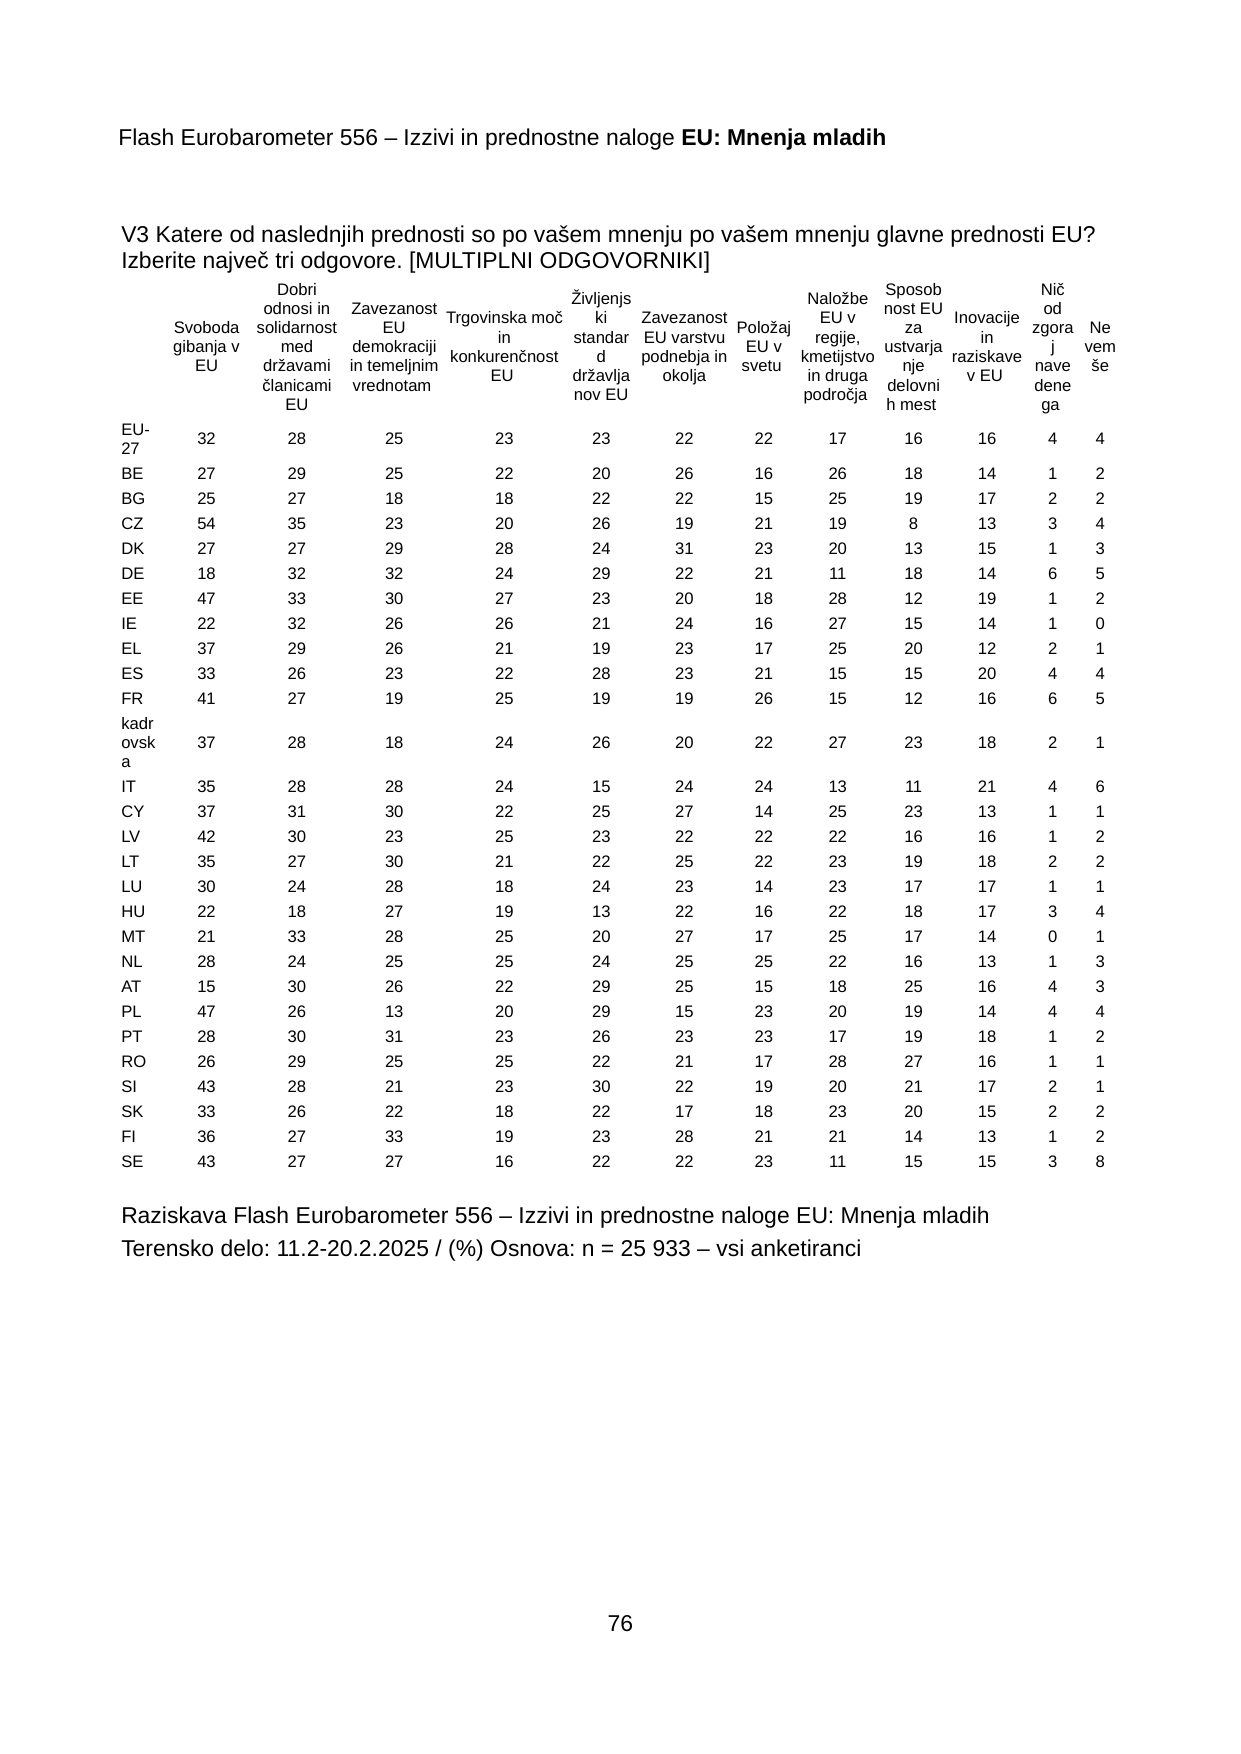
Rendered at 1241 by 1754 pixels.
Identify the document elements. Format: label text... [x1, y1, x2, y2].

table_cell 18 [442, 486, 566, 511]
table_cell 15 [880, 611, 946, 636]
table_cell PL [118, 999, 165, 1024]
table_cell 3 [1027, 1149, 1078, 1174]
table_cell 23 [566, 417, 636, 461]
table_cell 18 [880, 461, 946, 486]
table_cell 15 [733, 486, 795, 511]
table_cell Življenjski standard državljanov EU [566, 277, 636, 417]
table_cell 1 [1078, 636, 1122, 661]
table_cell 27 [636, 924, 732, 949]
table_cell 27 [880, 1049, 946, 1074]
table_cell 18 [733, 1099, 795, 1124]
table_cell 1 [1027, 461, 1078, 486]
table_cell 23 [795, 1099, 880, 1124]
table_cell 1 [1027, 1049, 1078, 1074]
table_cell 22 [795, 824, 880, 849]
table_cell 2 [1027, 1099, 1078, 1124]
table_cell 27 [165, 536, 248, 561]
table_cell 1 [1027, 874, 1078, 899]
table_cell Položaj EU v svetu [733, 277, 795, 417]
table_cell 26 [566, 1024, 636, 1049]
table_cell 13 [566, 899, 636, 924]
table_cell 21 [442, 849, 566, 874]
table_cell 16 [946, 1049, 1027, 1074]
table_cell 13 [946, 511, 1027, 536]
table_cell 32 [346, 561, 442, 586]
table_cell [165, 1174, 248, 1199]
table_cell 19 [636, 686, 732, 711]
table_cell 16 [946, 974, 1027, 999]
table_cell 26 [566, 711, 636, 774]
table_cell 1 [1027, 1124, 1078, 1149]
table_cell 19 [566, 636, 636, 661]
table_cell 14 [733, 799, 795, 824]
table_cell 25 [636, 974, 732, 999]
table_cell 17 [733, 924, 795, 949]
table_cell 14 [946, 461, 1027, 486]
table_cell CY [118, 799, 165, 824]
table_cell 0 [1078, 611, 1122, 636]
table_cell 22 [566, 1099, 636, 1124]
table_cell 4 [1027, 661, 1078, 686]
table_cell 28 [248, 711, 346, 774]
table_cell 23 [566, 1124, 636, 1149]
table_cell 27 [636, 799, 732, 824]
table_cell 42 [165, 824, 248, 849]
table_cell 35 [165, 849, 248, 874]
table_cell 21 [880, 1074, 946, 1099]
table_cell 14 [880, 1124, 946, 1149]
table_cell Sposobnost EU za ustvarjanje delovnih mest [880, 277, 946, 417]
table_cell 25 [442, 1049, 566, 1074]
table_cell 30 [248, 1024, 346, 1049]
table_cell 3 [1078, 949, 1122, 974]
table_cell 19 [795, 511, 880, 536]
table_cell 16 [880, 949, 946, 974]
table_cell 29 [566, 999, 636, 1024]
table_cell 18 [946, 711, 1027, 774]
table_cell Dobri odnosi in solidarnost med državami članicami EU [248, 277, 346, 417]
table_cell 21 [442, 636, 566, 661]
table_cell 15 [880, 1149, 946, 1174]
table_cell 16 [442, 1149, 566, 1174]
table_cell ES [118, 661, 165, 686]
table_cell 1 [1078, 874, 1122, 899]
table_cell 22 [566, 1149, 636, 1174]
table_cell 13 [946, 799, 1027, 824]
table_cell 28 [346, 924, 442, 949]
table_cell 22 [566, 1049, 636, 1074]
table_cell 33 [165, 661, 248, 686]
table_cell 15 [880, 661, 946, 686]
table_cell 15 [733, 974, 795, 999]
table_cell 35 [248, 511, 346, 536]
table_cell 6 [1078, 774, 1122, 799]
table_cell 28 [795, 1049, 880, 1074]
table_cell 15 [795, 686, 880, 711]
table_cell 18 [880, 899, 946, 924]
table_cell 30 [346, 586, 442, 611]
table_cell 31 [248, 799, 346, 824]
table_cell 26 [442, 611, 566, 636]
table_cell 25 [346, 1049, 442, 1074]
table_cell 54 [165, 511, 248, 536]
table_cell 4 [1078, 417, 1122, 461]
table_cell 16 [733, 461, 795, 486]
table_cell 26 [248, 1099, 346, 1124]
table_cell 22 [636, 417, 732, 461]
table_cell 2 [1078, 1099, 1122, 1124]
table_cell 3 [1078, 974, 1122, 999]
table_cell 4 [1027, 999, 1078, 1024]
table_cell [946, 1174, 1027, 1199]
table_cell 23 [636, 636, 732, 661]
table_cell 24 [566, 874, 636, 899]
table_cell 2 [1078, 849, 1122, 874]
table_cell 26 [346, 611, 442, 636]
table_cell 43 [165, 1074, 248, 1099]
table_cell 14 [946, 611, 1027, 636]
table_cell 25 [346, 417, 442, 461]
table_cell 26 [165, 1049, 248, 1074]
table_cell 30 [346, 799, 442, 824]
table_cell 19 [880, 999, 946, 1024]
table_cell 30 [165, 874, 248, 899]
table_cell 29 [566, 561, 636, 586]
table_cell 25 [733, 949, 795, 974]
table_cell 11 [795, 561, 880, 586]
table_cell 20 [880, 1099, 946, 1124]
table_cell 4 [1078, 511, 1122, 536]
table_cell DE [118, 561, 165, 586]
table_cell 23 [636, 1024, 732, 1049]
table_cell 22 [165, 611, 248, 636]
table_cell 21 [733, 661, 795, 686]
table_cell 4 [1027, 974, 1078, 999]
table_cell 27 [248, 849, 346, 874]
table_cell 37 [165, 711, 248, 774]
table_cell SE [118, 1149, 165, 1174]
table_cell 17 [733, 636, 795, 661]
table_cell 20 [946, 661, 1027, 686]
table_cell 2 [1078, 586, 1122, 611]
table_cell 26 [733, 686, 795, 711]
table_cell 23 [566, 824, 636, 849]
table_cell 23 [795, 849, 880, 874]
table_cell 3 [1078, 536, 1122, 561]
table_cell 2 [1078, 486, 1122, 511]
table_cell 16 [880, 824, 946, 849]
table_cell 20 [795, 1074, 880, 1099]
table_cell 30 [248, 974, 346, 999]
table_cell 28 [636, 1124, 732, 1149]
table_cell 27 [442, 586, 566, 611]
table_cell FI [118, 1124, 165, 1149]
table_cell 20 [442, 999, 566, 1024]
table_cell 23 [880, 799, 946, 824]
table_cell 18 [442, 874, 566, 899]
table_cell 22 [636, 486, 732, 511]
table_cell 28 [442, 536, 566, 561]
table_cell 14 [733, 874, 795, 899]
table_cell 23 [733, 536, 795, 561]
table_cell 41 [165, 686, 248, 711]
table_cell 17 [880, 874, 946, 899]
table_cell Zavezanost EU varstvu podnebja in okolja [636, 277, 732, 417]
table_cell 20 [566, 924, 636, 949]
table_cell 27 [248, 486, 346, 511]
table_cell 15 [946, 1099, 1027, 1124]
table_cell 8 [1078, 1149, 1122, 1174]
table_cell 16 [733, 611, 795, 636]
table_cell 14 [946, 561, 1027, 586]
table_cell 23 [346, 511, 442, 536]
table_cell 28 [346, 874, 442, 899]
table_cell 23 [880, 711, 946, 774]
table_cell 29 [248, 461, 346, 486]
table_cell 17 [946, 486, 1027, 511]
table_cell SI [118, 1074, 165, 1099]
table_cell 2 [1078, 461, 1122, 486]
table_cell kadrovska [118, 711, 165, 774]
table_cell 23 [442, 1024, 566, 1049]
table_cell 26 [248, 999, 346, 1024]
table_cell 17 [880, 924, 946, 949]
table_cell 33 [165, 1099, 248, 1124]
table_cell 28 [566, 661, 636, 686]
table_cell Inovacije in raziskave v EU [946, 277, 1027, 417]
table_cell 29 [566, 974, 636, 999]
table_cell 26 [566, 511, 636, 536]
table_cell 24 [248, 949, 346, 974]
table_cell 17 [636, 1099, 732, 1124]
table_cell Raziskava Flash Eurobarometer 556 – Izzivi in prednostne naloge EU: Mnenja mladih [118, 1199, 1122, 1232]
table_cell [880, 1174, 946, 1199]
table_header V3 Katere od naslednjih prednosti so po vašem mnenju po vašem mnenju glavne prednosti EU? Izberite največ tri odgovore. [MULTIPLNI ODGOVORNIKI] [118, 218, 1122, 277]
table_cell 17 [733, 1049, 795, 1074]
table_cell 4 [1027, 417, 1078, 461]
table_cell 15 [636, 999, 732, 1024]
table_cell 35 [165, 774, 248, 799]
table_cell 33 [346, 1124, 442, 1149]
table_cell Zavezanost EU demokraciji in temeljnim vrednotam [346, 277, 442, 417]
table_cell 22 [636, 561, 732, 586]
table_cell 1 [1027, 799, 1078, 824]
table_cell 23 [566, 586, 636, 611]
table_cell 13 [946, 1124, 1027, 1149]
table_cell 37 [165, 636, 248, 661]
table_cell 1 [1078, 711, 1122, 774]
table_cell 18 [165, 561, 248, 586]
table_cell 36 [165, 1124, 248, 1149]
table_cell BG [118, 486, 165, 511]
table_cell 27 [346, 1149, 442, 1174]
table_cell 47 [165, 586, 248, 611]
table_cell 32 [165, 417, 248, 461]
table_cell 21 [946, 774, 1027, 799]
table_cell 1 [1078, 799, 1122, 824]
table_cell [346, 1174, 442, 1199]
table_cell 20 [636, 586, 732, 611]
table_cell 18 [946, 1024, 1027, 1049]
table_cell 19 [946, 586, 1027, 611]
table_cell 15 [946, 1149, 1027, 1174]
table_cell 2 [1027, 849, 1078, 874]
table_cell 26 [346, 636, 442, 661]
table_cell 22 [442, 799, 566, 824]
table_cell FR [118, 686, 165, 711]
table_cell Ne vem še [1078, 277, 1122, 417]
table_cell [118, 277, 165, 417]
table_cell 22 [442, 974, 566, 999]
table_cell 27 [248, 686, 346, 711]
table_cell 26 [795, 461, 880, 486]
table_cell [1078, 1174, 1122, 1199]
table_cell 18 [795, 974, 880, 999]
table_cell 24 [566, 949, 636, 974]
table_cell 18 [946, 849, 1027, 874]
table_cell 22 [636, 899, 732, 924]
table_cell NL [118, 949, 165, 974]
table_cell 2 [1078, 1124, 1122, 1149]
table_cell 2 [1027, 1074, 1078, 1099]
table_cell 14 [946, 924, 1027, 949]
table_cell 27 [165, 461, 248, 486]
table_cell 20 [795, 999, 880, 1024]
table_cell [1027, 1174, 1078, 1199]
table_cell 4 [1078, 999, 1122, 1024]
table_cell DK [118, 536, 165, 561]
table_cell 22 [733, 824, 795, 849]
table_cell 16 [946, 417, 1027, 461]
table_cell 5 [1078, 561, 1122, 586]
table_cell 25 [880, 974, 946, 999]
table_cell 5 [1078, 686, 1122, 711]
table_cell IT [118, 774, 165, 799]
table_cell 30 [346, 849, 442, 874]
table_cell 23 [636, 874, 732, 899]
table_cell 25 [795, 799, 880, 824]
table_cell 13 [346, 999, 442, 1024]
table_cell 23 [442, 1074, 566, 1099]
table_cell 22 [346, 1099, 442, 1124]
table_cell LT [118, 849, 165, 874]
table_cell 24 [442, 711, 566, 774]
table_cell MT [118, 924, 165, 949]
table_cell 17 [946, 874, 1027, 899]
table_cell 30 [248, 824, 346, 849]
table_cell 13 [880, 536, 946, 561]
table_cell 12 [880, 586, 946, 611]
table_cell 3 [1027, 511, 1078, 536]
table_cell 18 [442, 1099, 566, 1124]
table_cell 4 [1078, 899, 1122, 924]
table_cell [636, 1174, 732, 1199]
table_cell 16 [733, 899, 795, 924]
table_cell 33 [248, 586, 346, 611]
table_cell 25 [636, 849, 732, 874]
table_cell 25 [442, 924, 566, 949]
table_cell 19 [442, 1124, 566, 1149]
table_cell [442, 1174, 566, 1199]
table_cell 25 [442, 824, 566, 849]
table_cell 22 [795, 899, 880, 924]
table_cell 28 [248, 417, 346, 461]
table_cell 22 [636, 824, 732, 849]
table_cell [118, 1174, 165, 1199]
table_cell 23 [442, 417, 566, 461]
table_cell 15 [165, 974, 248, 999]
table_cell 16 [946, 824, 1027, 849]
table_cell AT [118, 974, 165, 999]
table_cell 31 [636, 536, 732, 561]
table_cell 23 [733, 1149, 795, 1174]
table_cell [248, 1174, 346, 1199]
table_cell [566, 1174, 636, 1199]
table_cell 22 [636, 1149, 732, 1174]
table_cell 21 [165, 924, 248, 949]
table_cell 1 [1078, 1074, 1122, 1099]
table_cell 22 [165, 899, 248, 924]
table_cell 1 [1027, 949, 1078, 974]
table_cell 18 [248, 899, 346, 924]
table_cell 25 [346, 461, 442, 486]
table_cell 21 [733, 511, 795, 536]
table_cell 24 [733, 774, 795, 799]
table_cell 27 [248, 536, 346, 561]
table_cell 19 [636, 511, 732, 536]
table_cell 32 [248, 561, 346, 586]
table_cell 16 [946, 686, 1027, 711]
table_cell 2 [1027, 636, 1078, 661]
table_cell 29 [248, 636, 346, 661]
table_cell 16 [880, 417, 946, 461]
table_cell 11 [795, 1149, 880, 1174]
table_cell 22 [733, 711, 795, 774]
table_cell EE [118, 586, 165, 611]
table_cell 1 [1027, 1024, 1078, 1049]
table_cell Svoboda gibanja v EU [165, 277, 248, 417]
table_cell 13 [795, 774, 880, 799]
table_cell 27 [795, 711, 880, 774]
table_cell IE [118, 611, 165, 636]
table_cell 19 [566, 686, 636, 711]
table_cell 2 [1027, 711, 1078, 774]
table_cell 27 [346, 899, 442, 924]
table_cell 23 [795, 874, 880, 899]
table_cell 22 [566, 486, 636, 511]
table_cell 22 [733, 849, 795, 874]
table_cell 15 [946, 536, 1027, 561]
table_cell 17 [946, 899, 1027, 924]
table_cell 20 [636, 711, 732, 774]
table_cell 6 [1027, 561, 1078, 586]
table_cell 23 [636, 661, 732, 686]
table_cell 24 [566, 536, 636, 561]
table_cell 1 [1027, 536, 1078, 561]
table_cell 17 [795, 1024, 880, 1049]
table_cell 28 [165, 949, 248, 974]
table_cell 28 [248, 774, 346, 799]
table_cell 32 [248, 611, 346, 636]
table_cell 17 [795, 417, 880, 461]
table_cell 18 [346, 486, 442, 511]
table_cell 24 [636, 774, 732, 799]
table_cell 14 [946, 999, 1027, 1024]
table_cell 6 [1027, 686, 1078, 711]
table_cell 24 [442, 561, 566, 586]
table_cell 15 [795, 661, 880, 686]
table_cell 28 [165, 1024, 248, 1049]
table_cell 22 [733, 417, 795, 461]
table_cell 21 [346, 1074, 442, 1099]
table_cell LV [118, 824, 165, 849]
table_cell 24 [248, 874, 346, 899]
table_cell 25 [795, 486, 880, 511]
table_cell 23 [346, 824, 442, 849]
table_cell 22 [442, 661, 566, 686]
table_cell 1 [1027, 824, 1078, 849]
table_cell 19 [880, 1024, 946, 1049]
table_cell 21 [733, 561, 795, 586]
table_cell 19 [880, 486, 946, 511]
table_cell 4 [1027, 774, 1078, 799]
table_cell 20 [566, 461, 636, 486]
table_cell Terensko delo: 11.2-20.2.2025 / (%) Osnova: n = 25 933 – vsi anketiranci [118, 1232, 1122, 1264]
table_cell 23 [733, 999, 795, 1024]
table_cell EL [118, 636, 165, 661]
table_cell 21 [566, 611, 636, 636]
table_cell Trgovinska moč in konkurenčnost EU [442, 277, 566, 417]
table_cell 19 [880, 849, 946, 874]
table_cell 25 [795, 924, 880, 949]
table_cell SK [118, 1099, 165, 1124]
table_cell 26 [346, 974, 442, 999]
table_cell 30 [566, 1074, 636, 1099]
table_cell HU [118, 899, 165, 924]
table_cell [795, 1174, 880, 1199]
table_cell LU [118, 874, 165, 899]
table_cell 25 [442, 686, 566, 711]
table_cell 15 [566, 774, 636, 799]
table_cell 21 [636, 1049, 732, 1074]
table_cell 33 [248, 924, 346, 949]
table_cell 25 [636, 949, 732, 974]
table_cell CZ [118, 511, 165, 536]
table_cell 21 [795, 1124, 880, 1149]
table_cell 2 [1078, 1024, 1122, 1049]
table_cell Nič od zgoraj navedenega [1027, 277, 1078, 417]
table_cell 25 [795, 636, 880, 661]
table_cell 13 [946, 949, 1027, 974]
table_cell 27 [248, 1149, 346, 1174]
table_cell 25 [442, 949, 566, 974]
table_cell 28 [346, 774, 442, 799]
table_cell 37 [165, 799, 248, 824]
table_cell 8 [880, 511, 946, 536]
table_cell 25 [566, 799, 636, 824]
table_cell 22 [566, 849, 636, 874]
table_cell 18 [733, 586, 795, 611]
table_cell 25 [346, 949, 442, 974]
table_cell 1 [1078, 1049, 1122, 1074]
table_cell 27 [248, 1124, 346, 1149]
table_cell 47 [165, 999, 248, 1024]
table_cell BE [118, 461, 165, 486]
table_cell 28 [248, 1074, 346, 1099]
table_cell 1 [1027, 586, 1078, 611]
table_cell 2 [1027, 486, 1078, 511]
table_cell 25 [165, 486, 248, 511]
table_cell 20 [442, 511, 566, 536]
table_cell 21 [733, 1124, 795, 1149]
table_cell 20 [795, 536, 880, 561]
table_cell 12 [880, 686, 946, 711]
table_cell 22 [442, 461, 566, 486]
table_cell 26 [248, 661, 346, 686]
table_cell 22 [795, 949, 880, 974]
table_cell 27 [795, 611, 880, 636]
table_cell PT [118, 1024, 165, 1049]
table_cell 24 [636, 611, 732, 636]
table_cell 18 [346, 711, 442, 774]
table_cell [733, 1174, 795, 1199]
table_cell 31 [346, 1024, 442, 1049]
table_cell 1 [1078, 924, 1122, 949]
table_cell RO [118, 1049, 165, 1074]
table_cell 43 [165, 1149, 248, 1174]
table_cell 19 [442, 899, 566, 924]
table_cell 29 [248, 1049, 346, 1074]
table_cell 23 [346, 661, 442, 686]
table_cell 19 [346, 686, 442, 711]
table_cell 4 [1078, 661, 1122, 686]
table_cell 11 [880, 774, 946, 799]
table_cell 2 [1078, 824, 1122, 849]
table_cell 23 [733, 1024, 795, 1049]
table_cell 29 [346, 536, 442, 561]
table_cell 17 [946, 1074, 1027, 1099]
table_cell 12 [946, 636, 1027, 661]
table_cell EU-27 [118, 417, 165, 461]
table_cell 28 [795, 586, 880, 611]
table_cell 24 [442, 774, 566, 799]
table_cell 19 [733, 1074, 795, 1099]
table_cell 26 [636, 461, 732, 486]
table_cell Naložbe EU v regije, kmetijstvo in druga področja [795, 277, 880, 417]
table_cell 0 [1027, 924, 1078, 949]
table_cell 20 [880, 636, 946, 661]
table_cell 1 [1027, 611, 1078, 636]
table_cell 18 [880, 561, 946, 586]
table_cell 22 [636, 1074, 732, 1099]
table_cell 3 [1027, 899, 1078, 924]
